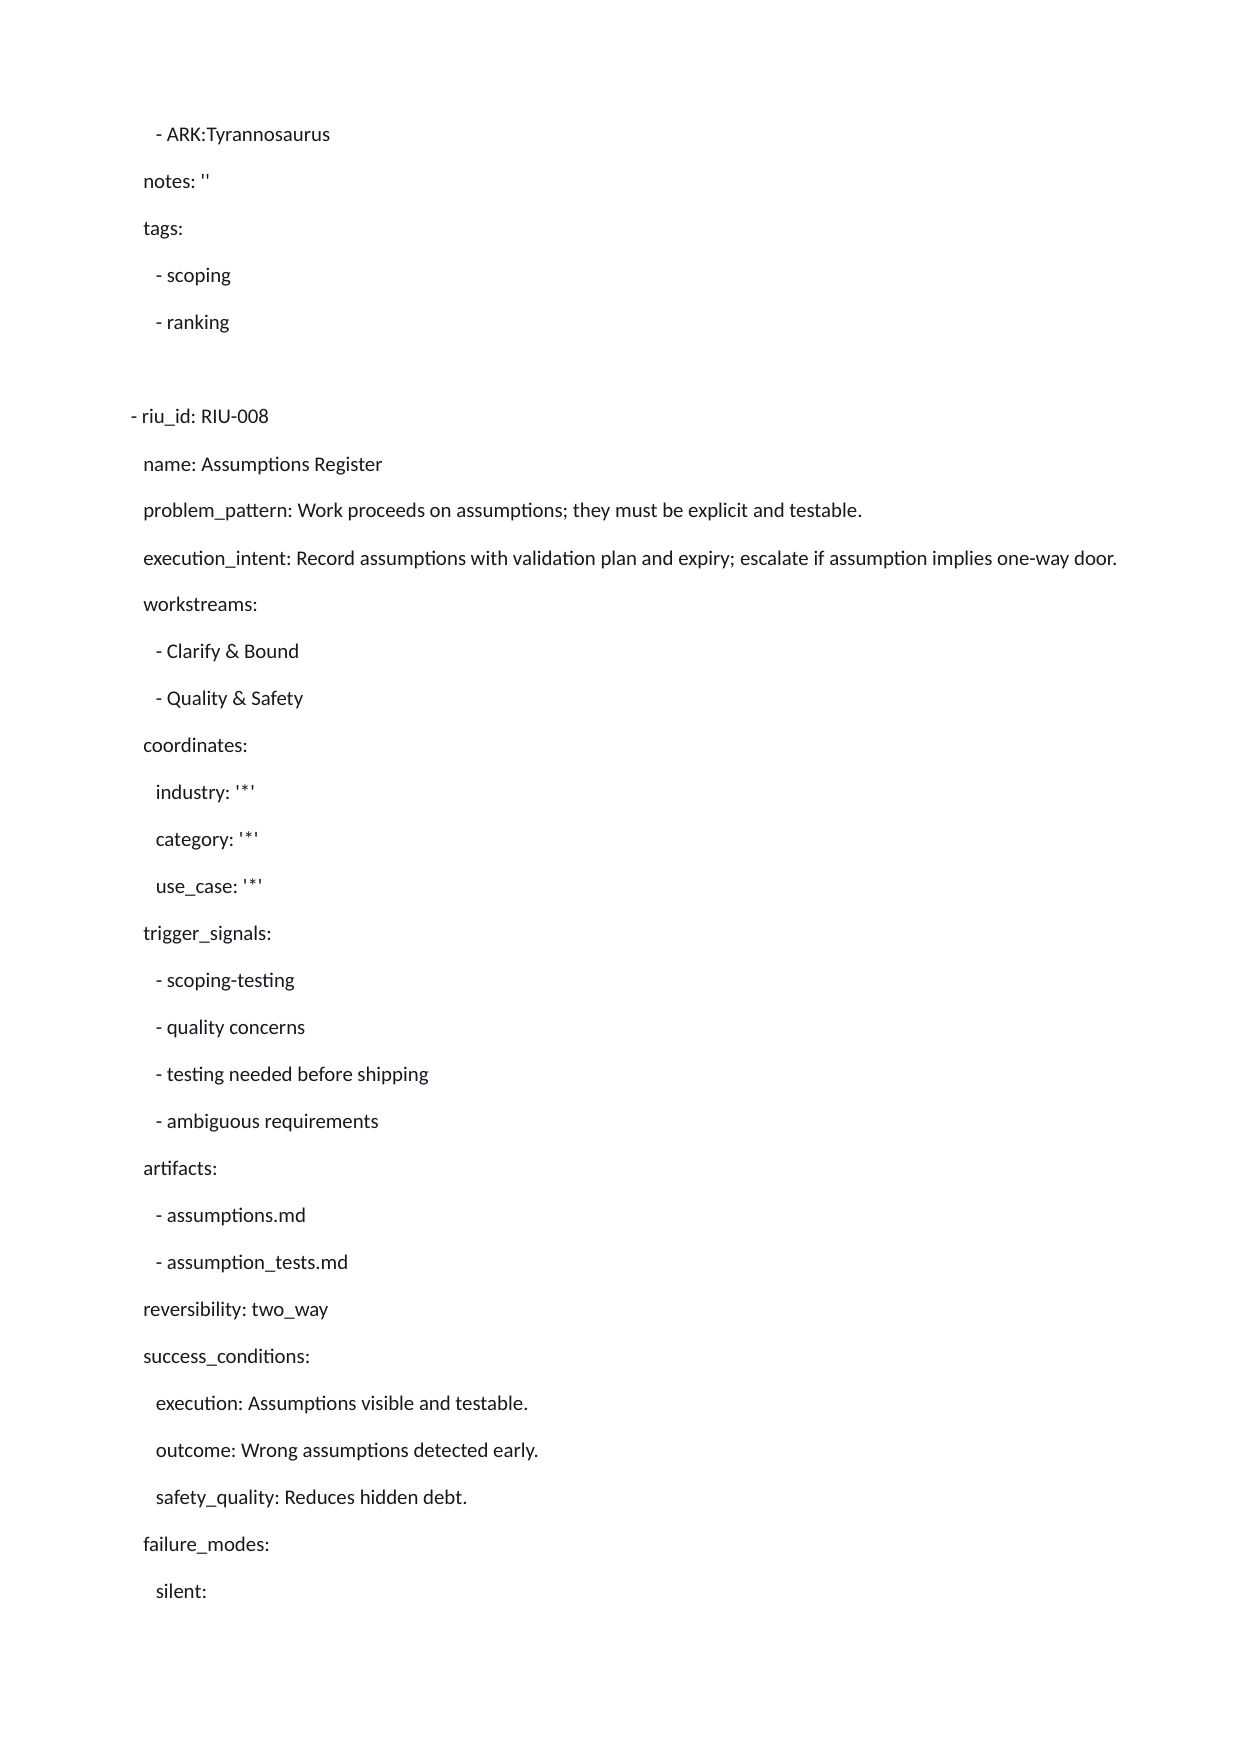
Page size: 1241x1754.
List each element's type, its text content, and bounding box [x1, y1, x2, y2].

text - riu_id: RIU-008 [118, 401, 1122, 429]
text - ranking [118, 306, 1122, 335]
text trigger_signals: [118, 917, 1122, 946]
text failure_modes: [118, 1528, 1122, 1557]
text - ARK:Tyrannosaurus [118, 118, 1122, 147]
text outcome: Wrong assumptions detected early. [118, 1434, 1122, 1463]
text name: Assumptions Register [118, 448, 1122, 476]
text tags: [118, 212, 1122, 241]
text silent: [118, 1575, 1122, 1604]
text - scoping [118, 259, 1122, 288]
text - Quality & Safety [118, 682, 1122, 711]
text industry: '*' [118, 776, 1122, 805]
text execution_intent: Record assumptions with validation plan and expiry; escalate if assumption implies one-way door. [118, 542, 1122, 570]
text - testing needed before shipping [118, 1058, 1122, 1087]
text artifacts: [118, 1152, 1122, 1181]
text problem_pattern: Work proceeds on assumptions; they must be explicit and testable. [118, 494, 1122, 523]
text category: '*' [118, 823, 1122, 852]
text - Clarify & Bound [118, 636, 1122, 664]
text workstreams: [118, 588, 1122, 617]
text safety_quality: Reduces hidden debt. [118, 1481, 1122, 1510]
text execution: Assumptions visible and testable. [118, 1387, 1122, 1416]
text use_case: '*' [118, 870, 1122, 899]
text notes: '' [118, 165, 1122, 194]
text success_conditions: [118, 1340, 1122, 1369]
text - scoping-testing [118, 964, 1122, 993]
text - assumptions.md [118, 1199, 1122, 1228]
text reversibility: two_way [118, 1293, 1122, 1322]
text - quality concerns [118, 1011, 1122, 1040]
text - ambiguous requirements [118, 1105, 1122, 1134]
text - assumption_tests.md [118, 1246, 1122, 1275]
text coordinates: [118, 729, 1122, 758]
